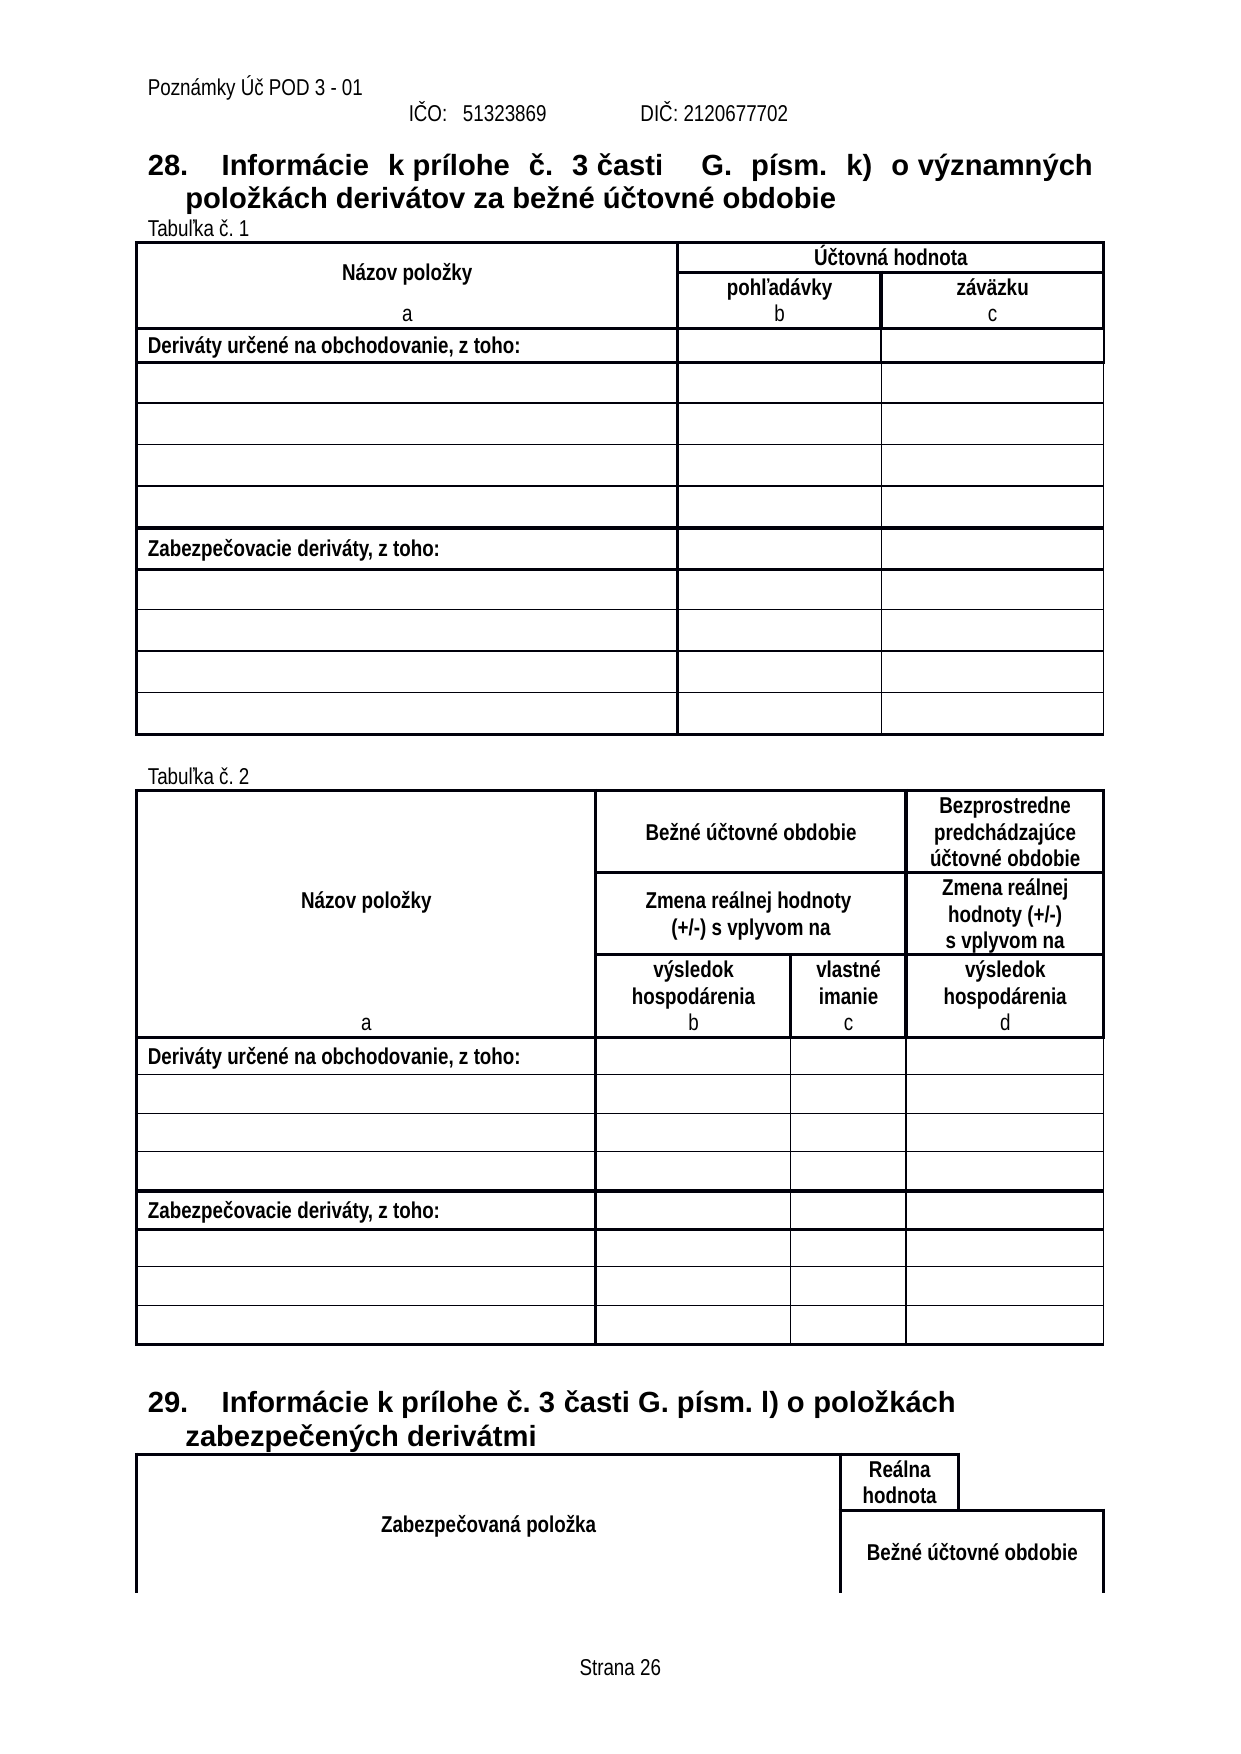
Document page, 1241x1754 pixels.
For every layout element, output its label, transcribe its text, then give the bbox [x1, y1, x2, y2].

table_cell Zmena reálnej hodnoty (+/-) s vplyvom na [597, 874, 904, 953]
table_cell [882, 571, 1103, 609]
table_cell [791, 1193, 905, 1228]
table_cell [907, 1114, 1103, 1151]
table_cell d [908, 1009, 1102, 1036]
table_cell [138, 610, 676, 650]
table_cell [138, 1075, 594, 1112]
table_cell [791, 1306, 905, 1343]
table_cell Bežné účtovné obdobie [842, 1512, 1102, 1593]
table_cell Deriváty určené na obchodovanie, z toho: [138, 330, 676, 361]
table_cell a [138, 1009, 594, 1036]
title Informácie k prílohe č. 3 časti G. písm. k) o významných položkách derivátov za bežné účtovné obdobie [148, 148, 1092, 215]
table_cell [882, 530, 1103, 568]
table_cell [597, 1231, 790, 1266]
table_cell záväzku [883, 274, 1102, 300]
table_cell [138, 571, 676, 609]
table_cell [138, 1114, 594, 1151]
table_cell [138, 1152, 594, 1189]
table_cell [791, 1114, 905, 1151]
table_cell [679, 652, 881, 692]
table_cell [597, 1152, 790, 1189]
table_cell výsledok hospodárenia [597, 956, 789, 1009]
table_cell [882, 364, 1103, 402]
table_cell c [792, 1009, 904, 1036]
text Tabuľka č. 2 [148, 763, 1092, 789]
table_cell [679, 330, 880, 361]
table_cell [882, 487, 1103, 526]
table_cell [138, 693, 676, 733]
table_cell [138, 1267, 594, 1304]
table_header Účtovná hodnota [679, 244, 1102, 271]
title Informácie k prílohe č. 3 časti G. písm. l) o položkách zabezpečených derivátmi [148, 1386, 1092, 1453]
table_header Názov položky [138, 792, 594, 1009]
table_header Zabezpečovaná položka [138, 1456, 839, 1593]
table_cell [791, 1039, 905, 1074]
table_cell [791, 1075, 905, 1112]
table_cell [138, 364, 676, 402]
table_cell [907, 1075, 1103, 1112]
table_cell [907, 1193, 1103, 1228]
table_cell [907, 1039, 1103, 1074]
table_cell [679, 445, 881, 485]
table_cell b [597, 1009, 789, 1036]
table_header Bezprostredne predchádzajúce účtovné obdobie [908, 792, 1102, 871]
table_cell Zmena reálnej hodnoty (+/-) s vplyvom na [908, 874, 1102, 953]
table_cell [907, 1231, 1103, 1266]
table_cell [907, 1152, 1103, 1189]
table_cell a [138, 300, 676, 327]
table_cell výsledok hospodárenia [908, 956, 1102, 1009]
table_cell [138, 487, 676, 526]
table_cell [882, 610, 1103, 650]
table_cell [907, 1306, 1103, 1343]
table_cell [597, 1306, 790, 1343]
table_cell [597, 1267, 790, 1304]
table_cell [882, 404, 1103, 444]
table_cell [882, 445, 1103, 485]
table_cell [679, 530, 881, 568]
table_header Názov položky [138, 244, 676, 300]
table_cell [679, 487, 881, 526]
table_cell [597, 1075, 790, 1112]
table_cell vlastné imanie [792, 956, 904, 1009]
table_cell [882, 330, 1103, 361]
table_cell [679, 693, 881, 733]
table_cell [597, 1039, 790, 1074]
table_cell [882, 693, 1103, 733]
table_cell [138, 404, 676, 444]
table_cell [679, 610, 881, 650]
text Tabuľka č. 1 [148, 215, 1092, 241]
table_cell [138, 1231, 594, 1266]
table_cell Zabezpečovacie deriváty, z toho: [138, 530, 676, 568]
table_cell [679, 571, 881, 609]
table_cell [791, 1231, 905, 1266]
table_cell [597, 1193, 790, 1228]
table_cell [138, 652, 676, 692]
table_cell pohľadávky [679, 274, 879, 300]
table_cell [882, 652, 1103, 692]
table_cell Zabezpečovacie deriváty, z toho: [138, 1193, 594, 1228]
table_cell [791, 1152, 905, 1189]
table_cell [679, 404, 881, 444]
table_cell [791, 1267, 905, 1304]
table_header Reálna hodnota [842, 1456, 957, 1508]
table_header Bežné účtovné obdobie [597, 792, 904, 871]
table_cell [138, 445, 676, 485]
table_cell [907, 1267, 1103, 1304]
table_cell b [679, 300, 879, 327]
table_cell Deriváty určené na obchodovanie, z toho: [138, 1039, 594, 1074]
table_cell [679, 364, 881, 402]
table_cell [138, 1306, 594, 1343]
table_cell c [883, 300, 1102, 327]
table_cell [597, 1114, 790, 1151]
